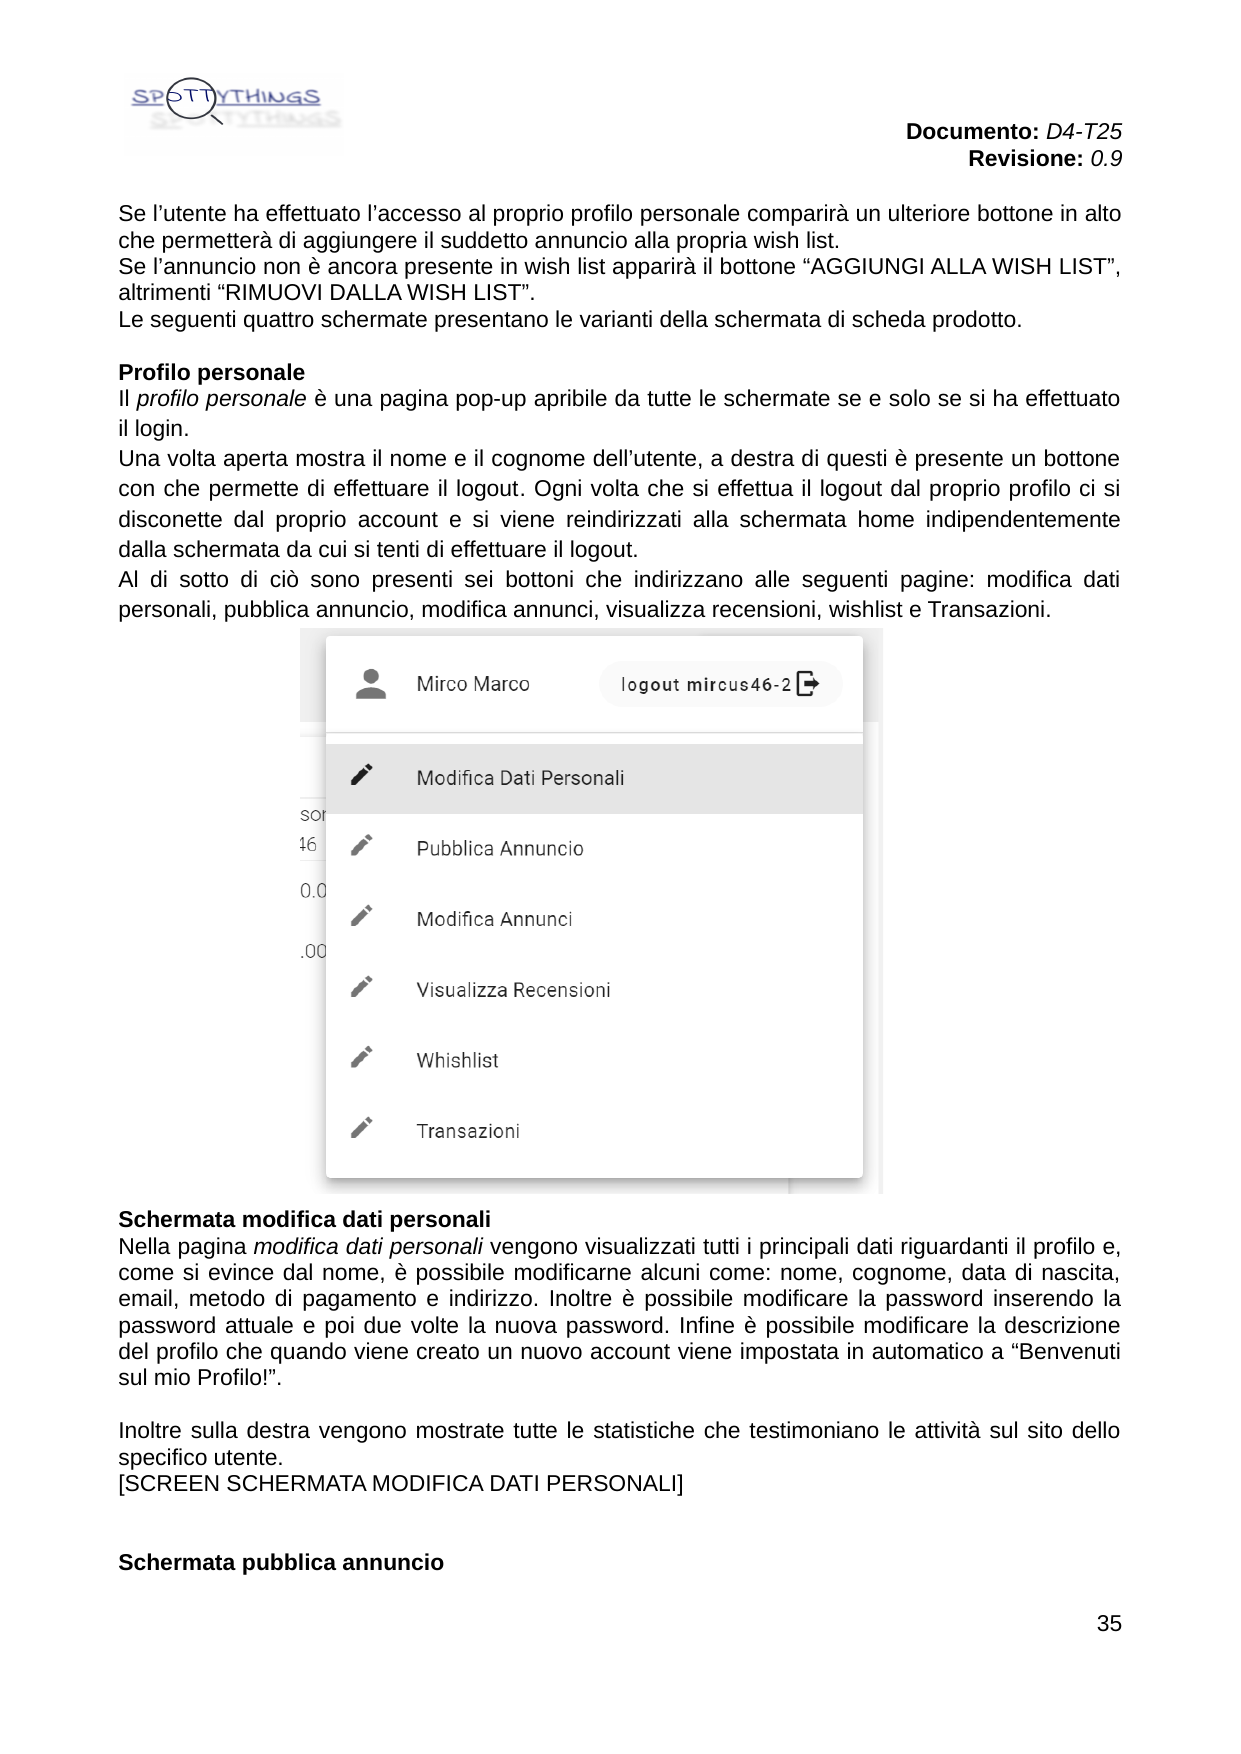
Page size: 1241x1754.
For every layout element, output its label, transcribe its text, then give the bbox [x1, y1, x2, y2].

text Nella pagina modifica dati personali vengono visualizzati tutti i principali dati riguardanti il profilo e, come si evince dal nome, è possibile modificarne alcuni come: nome, cognome, data di nascita, email, metodo di pagamento e indirizzo. Inoltre è possibile modificare la password inserendo la password attuale e poi due volte la nuova password. Infine è possibile modificare la descrizione del profilo che quando viene creato un nuovo account viene impostata in automatico a “Benvenuti sul mio Profilo!”. [118, 1233, 1122, 1391]
text Profilo personale [118, 358, 1122, 385]
text Se l’annuncio non è ancora presente in wish list apparirà il bottone “AGGIUNGI ALLA WISH LIST”, altrimenti “RIMUOVI DALLA WISH LIST”. [118, 253, 1122, 306]
text Il profilo personale è una pagina pop-up apribile da tutte le schermate se e solo se si ha effettuato il login. [118, 385, 1122, 441]
text Se l’utente ha effettuato l’accesso al proprio profilo personale comparirà un ulteriore bottone in alto che permetterà di aggiungere il suddetto annuncio alla propria wish list. [118, 200, 1122, 253]
picture [123, 73, 345, 156]
text Le seguenti quattro schermate presentano le varianti della schermata di scheda prodotto. [118, 306, 1122, 332]
text Al di sotto di ciò sono presenti sei bottoni che indirizzano alle seguenti pagine: modifica dati personali, pubblica annuncio, modifica annunci, visualizza recensioni, wishlist e Transazioni. [118, 566, 1122, 623]
text Schermata pubblica annuncio [118, 1549, 1122, 1575]
text Una volta aperta mostra il nome e il cognome dell’utente, a destra di questi è presente un bottone con che permette di effettuare il logout. Ogni volta che si effettua il logout dal proprio profilo ci si disconette dal proprio account e si viene reindirizzati alla schermata home indipendentemente dalla schermata da cui si tenti di effettuare il logout. [118, 445, 1122, 562]
text [SCREEN SCHERMATA MODIFICA DATI PERSONALI] [118, 1470, 1122, 1496]
text Schermata modifica dati personali [118, 1206, 1122, 1233]
text Inoltre sulla destra vengono mostrate tutte le statistiche che testimoniano le attività sul sito dello specifico utente. [118, 1417, 1122, 1470]
picture [300, 628, 884, 1194]
